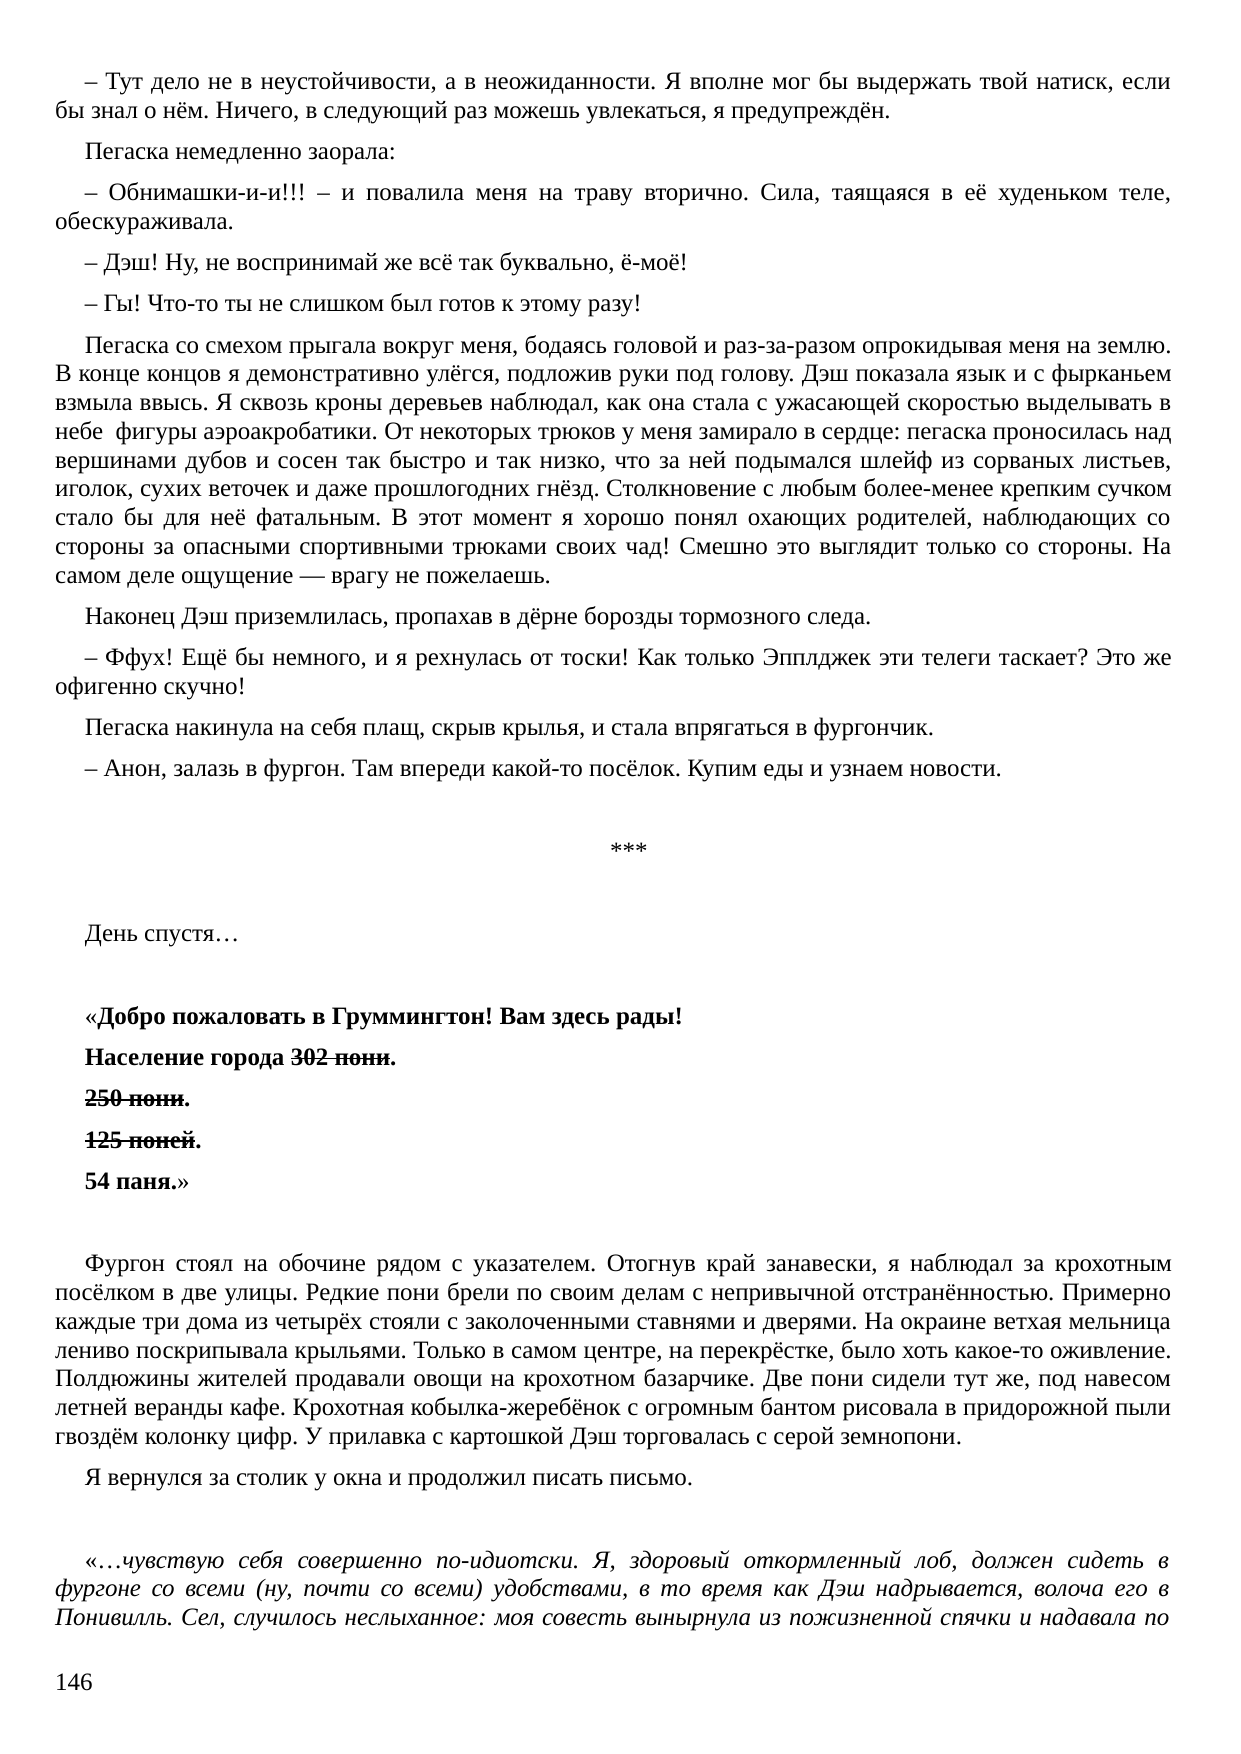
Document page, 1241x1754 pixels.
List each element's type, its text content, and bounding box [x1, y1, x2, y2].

text – Дэш! Ну, не воспринимай же всё так буквально, ё-моё! [55, 247, 1173, 276]
text 54 паня.» [55, 1166, 1173, 1195]
text Пегаска со смехом прыгала вокруг меня, бодаясь головой и раз-за-разом опрокидывая меня на землю. В конце концов я демонстративно улёгся, подложив руки под голову. Дэш показала язык и с фырканьем взмыла ввысь. Я сквозь кроны деревьев наблюдал, как она стала с ужасающей скоростью выделывать в небе фигуры аэроакробатики. От некоторых трюков у меня замирало в сердце: пегаска проносилась над вершинами дубов и сосен так быстро и так низко, что за ней подымался шлейф из сорваных листьев, иголок, сухих веточек и даже прошлогодних гнёзд. Столкновение с любым более-менее крепким сучком стало бы для неё фатальным. В этот момент я хорошо понял охающих родителей, наблюдающих со стороны за опасными спортивными трюками своих чад! Смешно это выглядит только со стороны. На самом деле ощущение — врагу не пожелаешь. [55, 330, 1173, 588]
text Наконец Дэш приземлилась, пропахав в дёрне борозды тормозного следа. [55, 601, 1173, 630]
text *** [55, 836, 1173, 865]
text «…чувствую себя совершенно по-идиотски. Я, здоровый откормленный лоб, должен сидеть в фургоне со всеми (ну, почти со всеми) удобствами, в то время как Дэш надрывается, волоча его в Понивилль. Сел, случилось неслыханное: моя совесть вынырнула из пожизненной спячки и надавала по [55, 1545, 1173, 1631]
text «Добро пожаловать в Груммингтон! Вам здесь рады! [55, 1001, 1173, 1030]
text 250 пони. [55, 1083, 1173, 1112]
text Фургон стоял на обочине рядом с указателем. Отогнув край занавески, я наблюдал за крохотным посёлком в две улицы. Редкие пони брели по своим делам с непривычной отстранённостью. Примерно каждые три дома из четырёх стояли с заколоченными ставнями и дверями. На окраине ветхая мельница лениво поскрипывала крыльями. Только в самом центре, на перекрёстке, было хоть какое-то оживление. Полдюжины жителей продавали овощи на крохотном базарчике. Две пони сидели тут же, под навесом летней веранды кафе. Крохотная кобылка-жеребёнок с огромным бантом рисовала в придорожной пыли гвоздём колонку цифр. У прилавка с картошкой Дэш торговалась с серой земнопони. [55, 1248, 1173, 1450]
text – Обнимашки-и-и!!! – и повалила меня на траву вторично. Сила, таящаяся в её худеньком теле, обескураживала. [55, 177, 1173, 235]
text Население города 302 пони. [55, 1042, 1173, 1071]
text 125 поней. [55, 1125, 1173, 1153]
text – Анон, залазь в фургон. Там впереди какой-то посёлок. Купим еды и узнаем новости. [55, 753, 1173, 782]
text – Тут дело не в неустойчивости, а в неожиданности. Я вполне мог бы выдержать твой натиск, если бы знал о нём. Ничего, в следующий раз можешь увлекаться, я предупреждён. [55, 66, 1173, 123]
text – Ффух! Ещё бы немного, и я рехнулась от тоски! Как только Эпплджек эти телеги таскает? Это же офигенно скучно! [55, 642, 1173, 700]
text Пегаска немедленно заорала: [55, 136, 1173, 165]
text – Гы! Что-то ты не слишком был готов к этому разу! [55, 288, 1173, 317]
text Я вернулся за столик у окна и продолжил писать письмо. [55, 1462, 1173, 1491]
text День спустя… [55, 918, 1173, 947]
text Пегаска накинула на себя плащ, скрыв крылья, и стала впрягаться в фургончик. [55, 712, 1173, 741]
